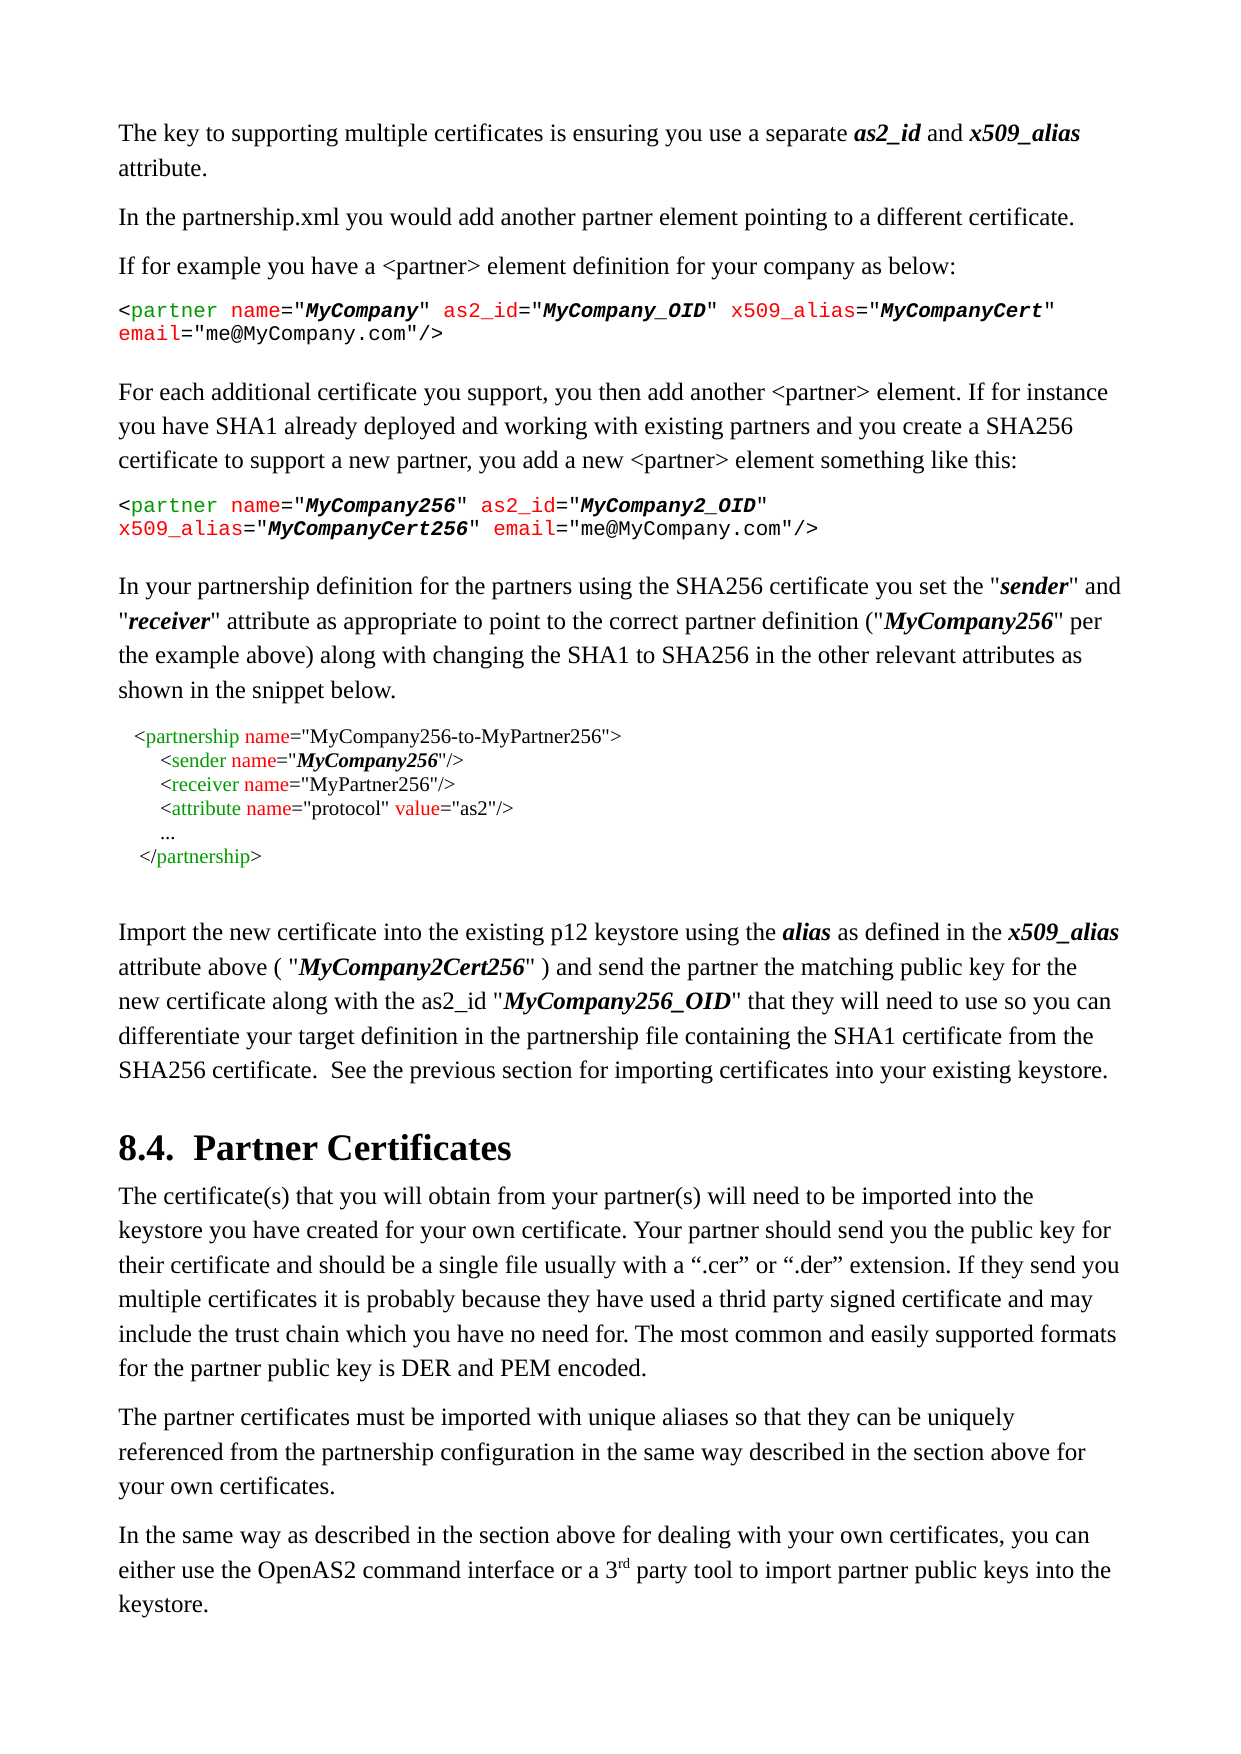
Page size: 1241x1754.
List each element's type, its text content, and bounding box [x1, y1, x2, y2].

text The key to supporting multiple certificates is ensuring you use a separate as2_id and x509_alias attribute. [118, 118, 1122, 181]
text <partner name="MyCompany256" as2_id="MyCompany2_OID" x509_alias="MyCompanyCert256" email="me@MyCompany.com"/> [118, 494, 1122, 542]
subtitle Partner Certificates [118, 1125, 1122, 1168]
text If for example you have a <partner> element definition for your company as below: [118, 251, 1122, 279]
text <sender name="MyCompany256"/> [118, 748, 1122, 772]
text In your partnership definition for the partners using the SHA256 certificate you set the "sender" and "receiver" attribute as appropriate to point to the correct partner definition ("MyCompany256" per the example above) along with changing the SHA1 to SHA256 in the other relevant attributes as shown in the snippet below. [118, 571, 1122, 703]
text <attribute name="protocol" value="as2"/> [118, 796, 1122, 820]
text For each additional certificate you support, you then add another <partner> element. If for instance you have SHA1 already deployed and working with existing partners and you create a SHA256 certificate to support a new partner, you add a new <partner> element something like this: [118, 377, 1122, 474]
text <partnership name="MyCompany256-to-MyPartner256"> [118, 724, 1122, 748]
text The partner certificates must be imported with unique aliases so that they can be uniquely referenced from the partnership configuration in the same way described in the section above for your own certificates. [118, 1402, 1122, 1500]
text <receiver name="MyPartner256"/> [118, 772, 1122, 796]
text In the partnership.xml you would add another partner element pointing to a different certificate. [118, 202, 1122, 230]
text <partner name="MyCompany" as2_id="MyCompany_OID" x509_alias="MyCompanyCert" email="me@MyCompany.com"/> [118, 300, 1122, 347]
text ... [118, 820, 1122, 844]
text </partnership> [118, 844, 1122, 868]
text Import the new certificate into the existing p12 keystore using the alias as defined in the x509_alias attribute above ( "MyCompany2Cert256" ) and send the partner the matching public key for the new certificate along with the as2_id "MyCompany256_OID" that they will need to use so you can differentiate your target definition in the partnership file containing the SHA1 certificate from the SHA256 certificate. See the previous section for importing certificates into your existing keystore. [118, 917, 1122, 1084]
text The certificate(s) that you will obtain from your partner(s) will need to be imported into the keystore you have created for your own certificate. Your partner should send you the public key for their certificate and should be a single file usually with a “.cer” or “.der” extension. If they send you multiple certificates it is probably because they have used a thrid party signed certificate and may include the trust chain which you have no need for. The most common and easily supported formats for the partner public key is DER and PEM encoded. [118, 1181, 1122, 1382]
text In the same way as described in the section above for dealing with your own certificates, you can either use the OpenAS2 command interface or a 3rd party tool to import partner public keys into the keystore. [118, 1520, 1122, 1618]
